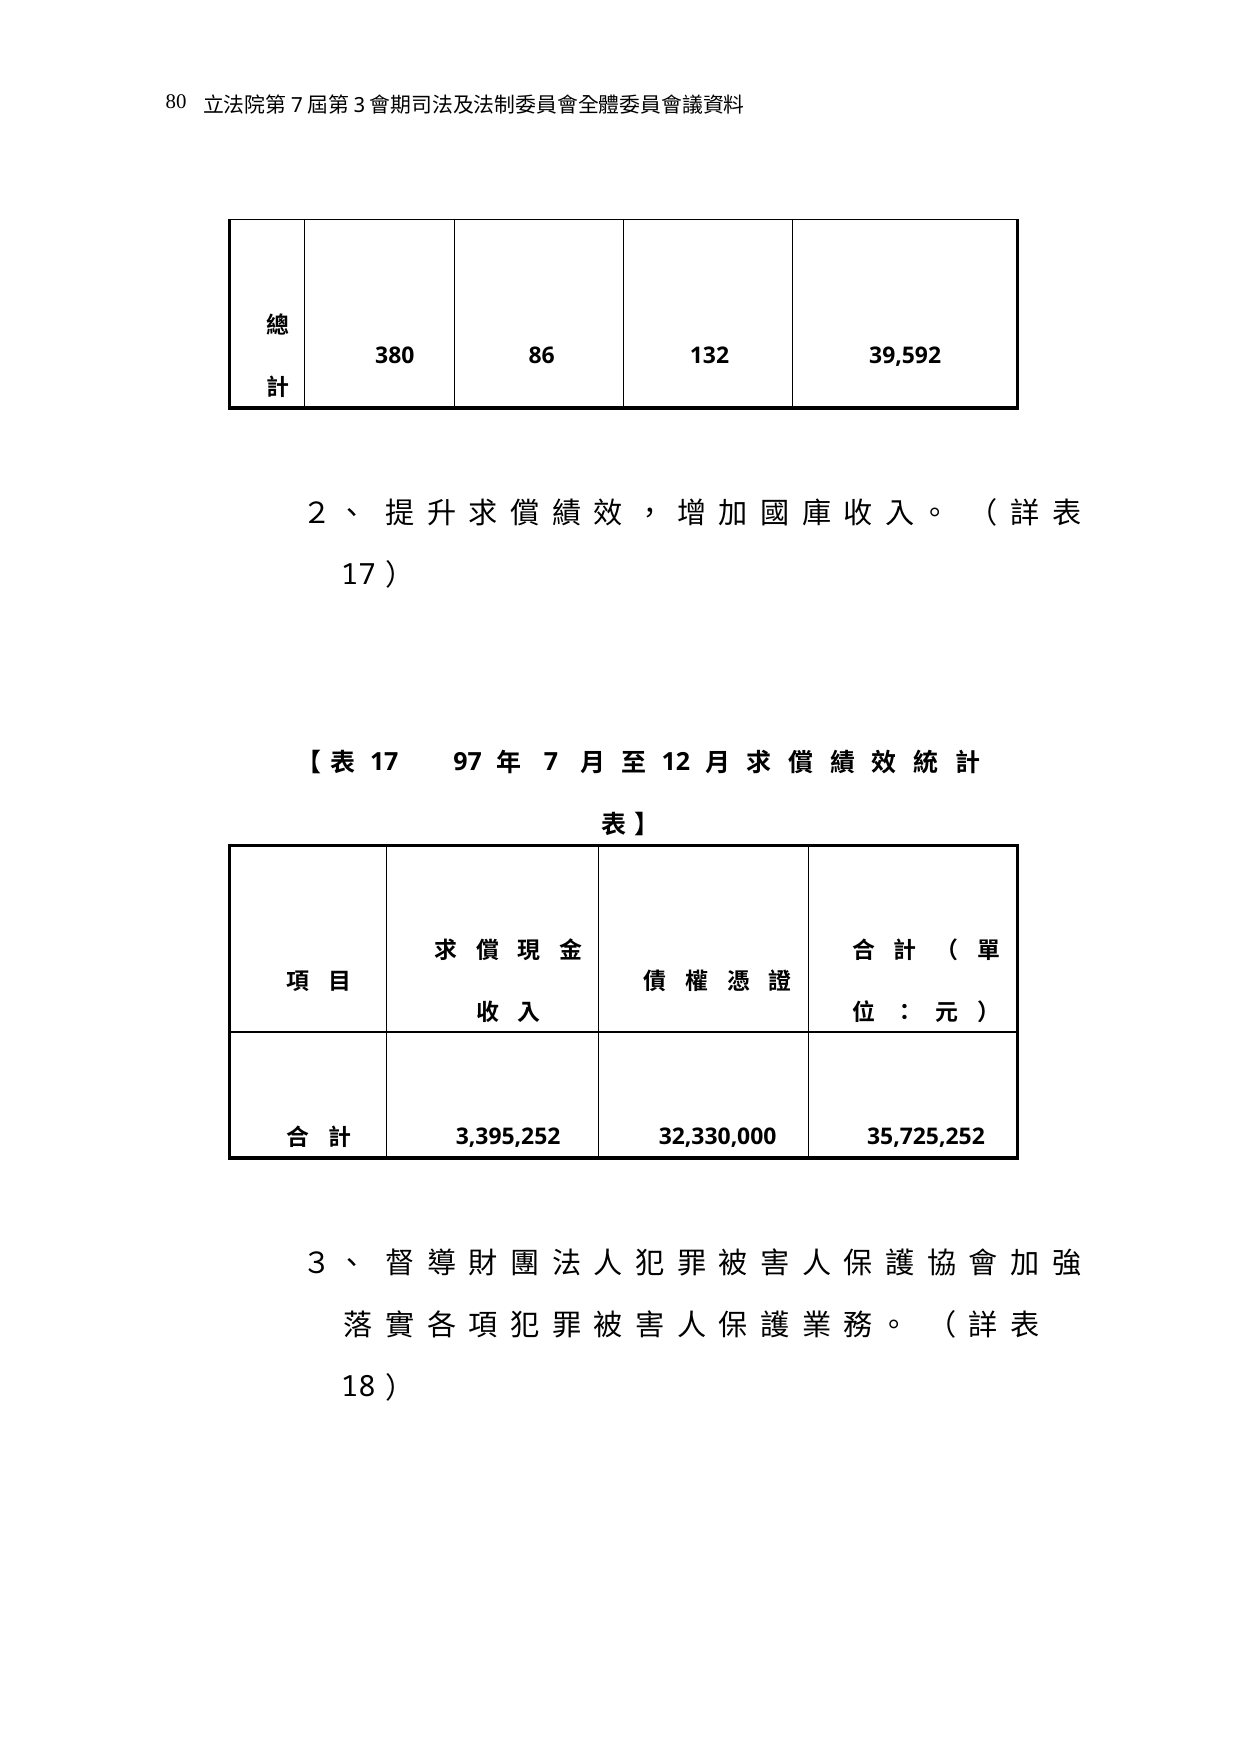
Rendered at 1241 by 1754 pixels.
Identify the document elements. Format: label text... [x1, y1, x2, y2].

table_cell 合計（單位：元） [809, 847, 1016, 1031]
table_cell 債權憑證 [599, 847, 808, 1031]
table_cell 39,592 [793, 220, 1016, 406]
table_cell 3,395,252 [387, 1033, 598, 1156]
text ３、督導財團法人犯罪被害人保護協會加強落實各項犯罪被害人保護業務。（詳表18） [258, 1219, 1087, 1406]
table_cell 合計 [231, 1033, 386, 1156]
table_cell 132 [624, 220, 792, 406]
table_cell 總計 [231, 220, 304, 406]
text ２、提升求償績效，增加國庫收入。（詳表17） [258, 469, 1087, 594]
table_cell 32,330,000 [599, 1033, 808, 1156]
table_cell 求償現金收入 [387, 847, 598, 1031]
table_header 【表17 97年7月至12月求償績效統計表】 [231, 660, 1016, 844]
table_cell 380 [305, 220, 454, 406]
table_cell 35,725,252 [809, 1033, 1016, 1156]
table_cell 項目 [231, 847, 386, 1031]
table_cell 86 [455, 220, 623, 406]
